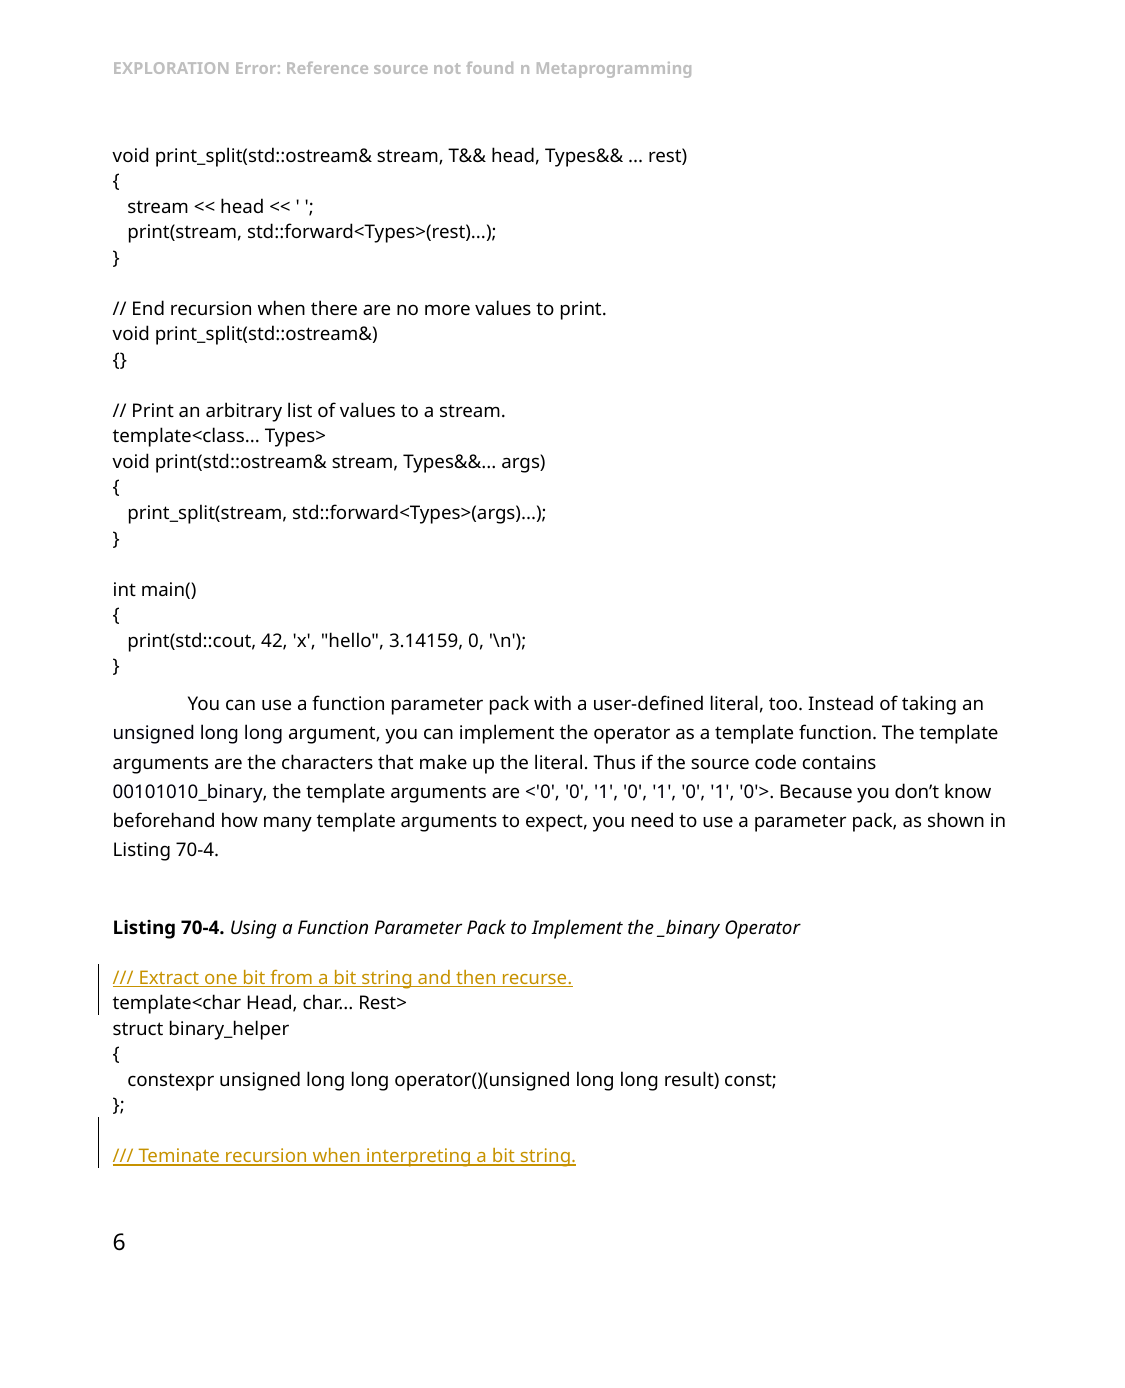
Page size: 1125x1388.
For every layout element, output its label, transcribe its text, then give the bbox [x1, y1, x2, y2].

text void print_split(std::ostream&) [112, 321, 1012, 346]
text print_split(stream, std::forward<Types>(args)...); [112, 499, 1012, 525]
text template<class... Types> [112, 423, 1012, 448]
text int main() [112, 576, 1012, 601]
text constexpr unsigned long long operator()(unsigned long long result) const; [112, 1066, 1012, 1092]
text template<char Head, char... Rest> [112, 989, 1012, 1015]
text print(std::cout, 42, 'x', "hello", 3.14159, 0, '\n'); [112, 627, 1012, 652]
text // Print an arbitrary list of values to a stream. [112, 397, 1012, 423]
text stream << head << ' '; [112, 193, 1012, 218]
text } [112, 244, 1012, 269]
text { [112, 474, 1012, 499]
text /// Teminate recursion when interpreting a bit string. [112, 1143, 1012, 1168]
text }; [112, 1092, 1012, 1117]
text { [112, 167, 1012, 193]
text {} [112, 346, 1012, 372]
text { [112, 1041, 1012, 1066]
text } [112, 652, 1012, 678]
text /// Extract one bit from a bit string and then recurse. [112, 964, 1012, 989]
text } [112, 525, 1012, 550]
text struct binary_helper [112, 1015, 1012, 1041]
text You can use a function parameter pack with a user-defined literal, too. Instead of taking an unsigned long long argument, you can implement the operator as a template function. The template arguments are the characters that make up the literal. Thus if the source code contains 00101010_binary, the template arguments are <'0', '0', '1', '0', '1', '0', '1', '0'>. Because you don’t know beforehand how many template arguments to expect, you need to use a parameter pack, as shown in Listing 70-4. [112, 690, 1012, 862]
text { [112, 601, 1012, 627]
text Listing 70-4. Using a Function Parameter Pack to Implement the _binary Operator [112, 914, 1012, 939]
text void print_split(std::ostream& stream, T&& head, Types&& ... rest) [112, 142, 1012, 167]
text void print(std::ostream& stream, Types&&... args) [112, 448, 1012, 474]
text // End recursion when there are no more values to print. [112, 295, 1012, 321]
text print(stream, std::forward<Types>(rest)...); [112, 218, 1012, 244]
